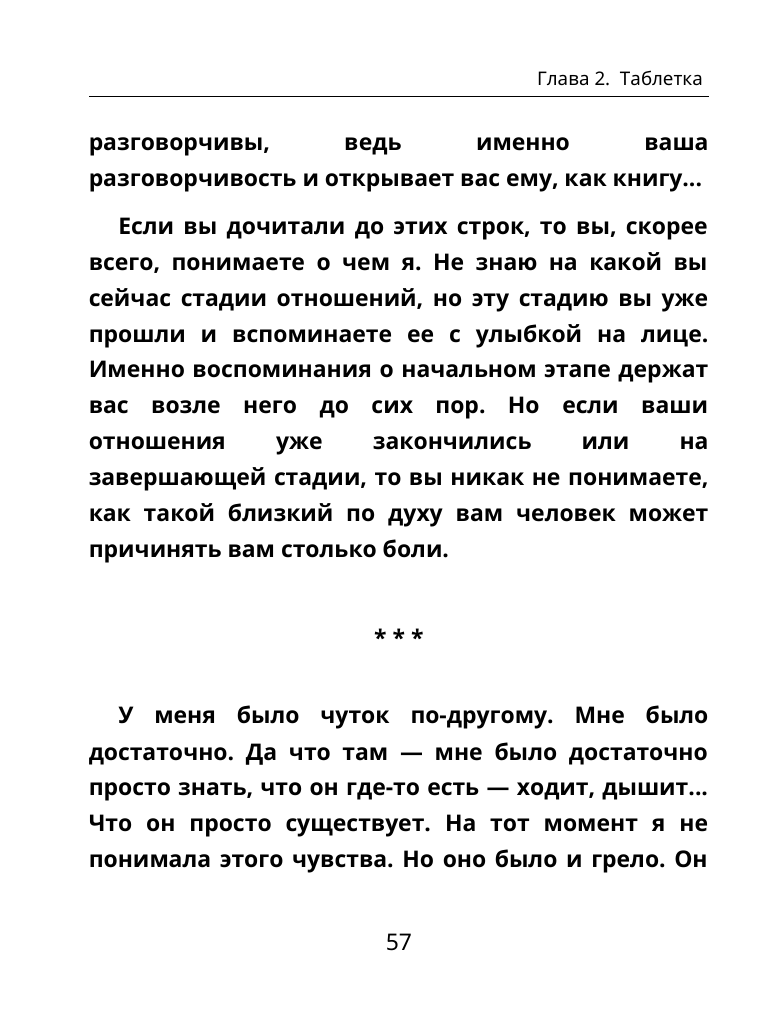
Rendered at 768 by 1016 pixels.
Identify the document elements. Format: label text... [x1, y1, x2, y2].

text У меня было чуток по-другому. Мне было достаточно. Да что там — мне было достаточно просто знать, что он где-то есть — ходит, дышит... Что он просто существует. На тот момент я не понимала этого чувства. Но оно было и грело. Он [88, 699, 709, 874]
subtitle * * * [88, 622, 709, 653]
text разговорчивы, ведь именно ваша разговорчивость и открывает вас ему, как книгу... [88, 126, 709, 193]
text Если вы дочитали до этих строк, то вы, скорее всего, понимаете о чем я. Не знаю на какой вы сейчас стадии отношений, но эту стадию вы уже прошли и вспоминаете ее с улыбкой на лице. Именно воспоминания о начальном этапе держат вас возле него до сих пор. Но если ваши отношения уже закончились или на завершающей стадии, то вы никак не понимаете, как такой близкий по духу вам человек может причинять вам столько боли. [88, 210, 709, 564]
